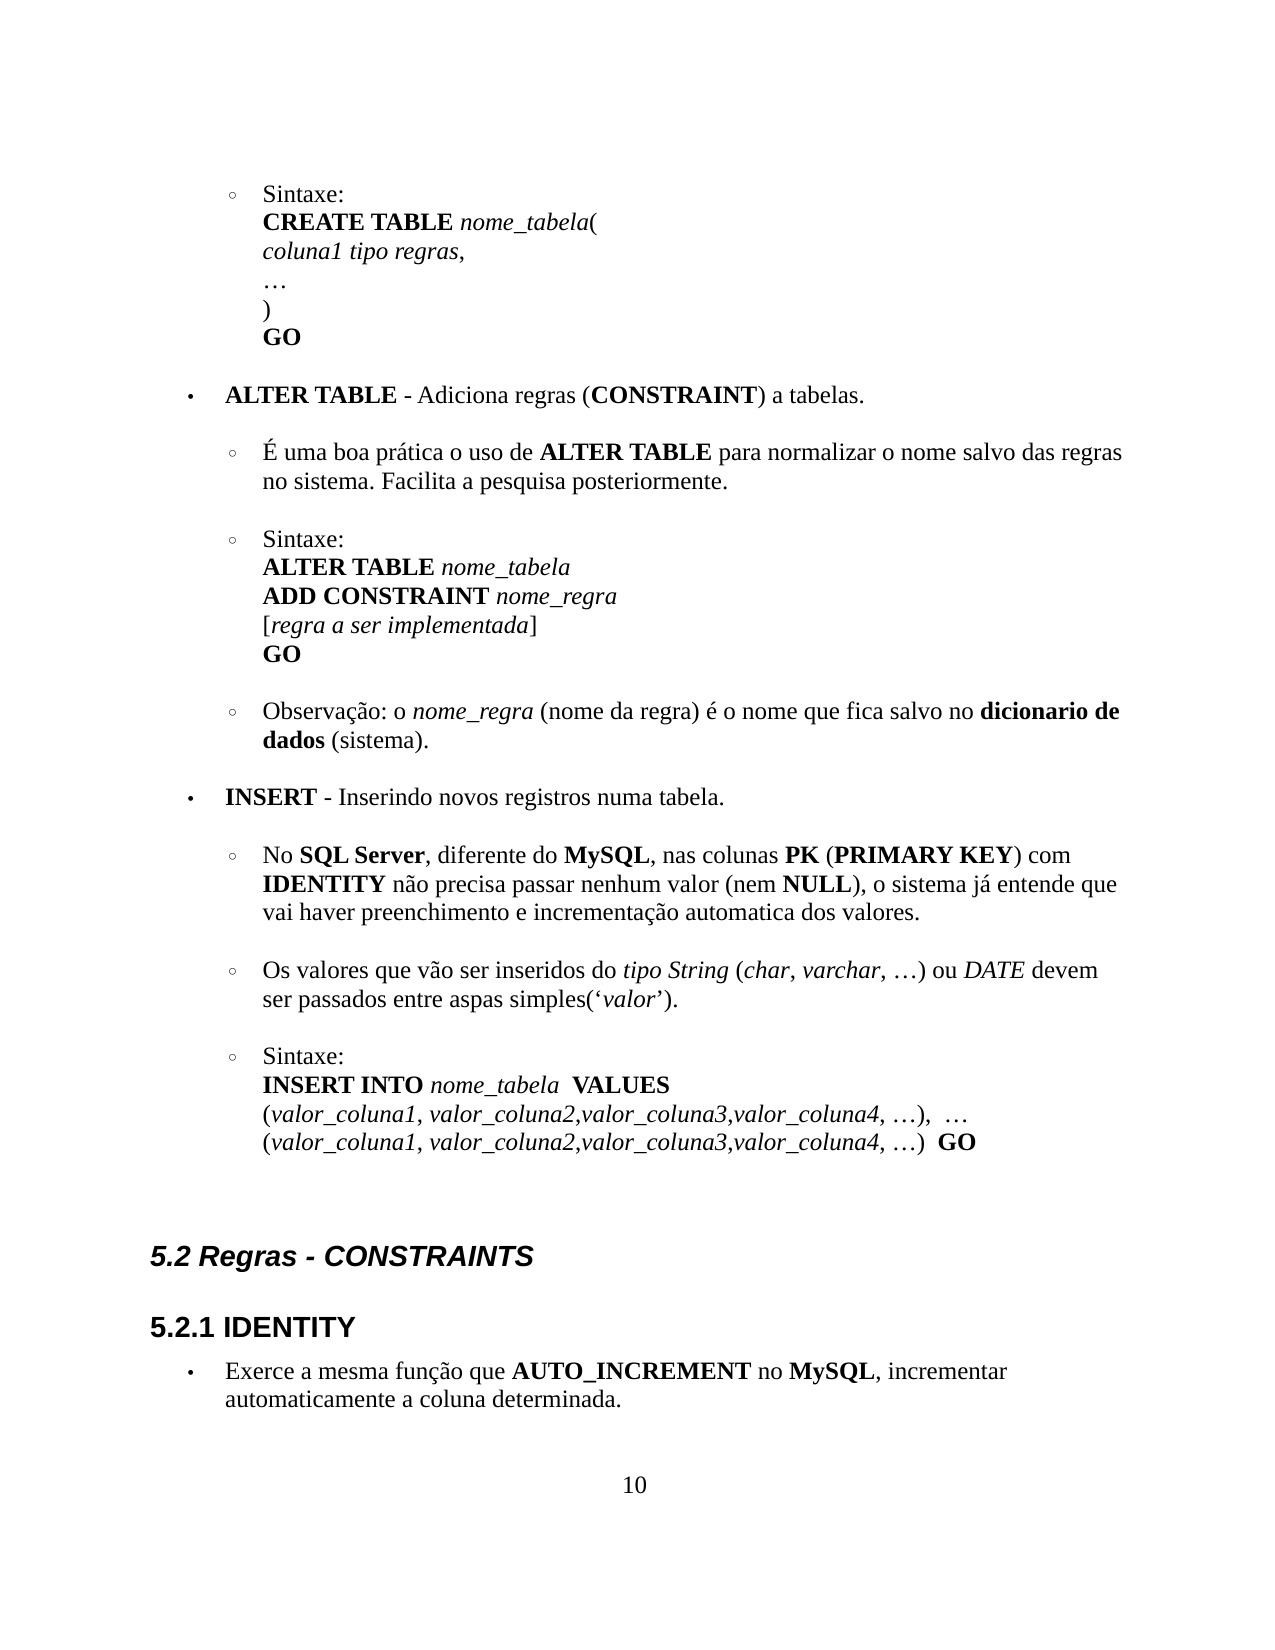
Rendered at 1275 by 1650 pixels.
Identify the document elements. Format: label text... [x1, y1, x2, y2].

list Os valores que vão ser inseridos do tipo String (char, varchar, …) ou DATE devem ser passados entre aspas simples(‘valor’). [225, 955, 1125, 1041]
list Exerce a mesma função que AUTO_INCREMENT no MySQL, incrementar automaticamente a coluna determinada. [187, 1356, 1125, 1413]
list Sintaxe: ALTER TABLE nome_tabela ADD CONSTRAINT nome_regra [regra a ser implementada] GO [225, 524, 1125, 696]
list [187, 150, 1125, 179]
list Observação: o nome_regra (nome da regra) é o nome que fica salvo no dicionario de dados (sistema). [225, 696, 1125, 782]
subtitle 5.2.1 IDENTITY [150, 1310, 1125, 1343]
list ALTER TABLE - Adiciona regras (CONSTRAINT) a tabelas. [187, 380, 1125, 437]
list Sintaxe: INSERT INTO nome_tabela VALUES (valor_coluna1, valor_coluna2,valor_coluna3,valor_coluna4, …), … (valor_coluna1, valor_coluna2,valor_coluna3,valor_coluna4, …) GO [225, 1041, 1125, 1185]
list No SQL Server, diferente do MySQL, nas colunas PK (PRIMARY KEY) com IDENTITY não precisa passar nenhum valor (nem NULL), o sistema já entende que vai haver preenchimento e incrementação automatica dos valores. [225, 840, 1125, 955]
subtitle 5.2 Regras - CONSTRAINTS [150, 1239, 1125, 1272]
list INSERT - Inserindo novos registros numa tabela. [187, 782, 1125, 840]
list Sintaxe: CREATE TABLE nome_tabela( coluna1 tipo regras, … ) GO [225, 179, 1125, 380]
list É uma boa prática o uso de ALTER TABLE para normalizar o nome salvo das regras no sistema. Facilita a pesquisa posteriormente. [225, 437, 1125, 524]
